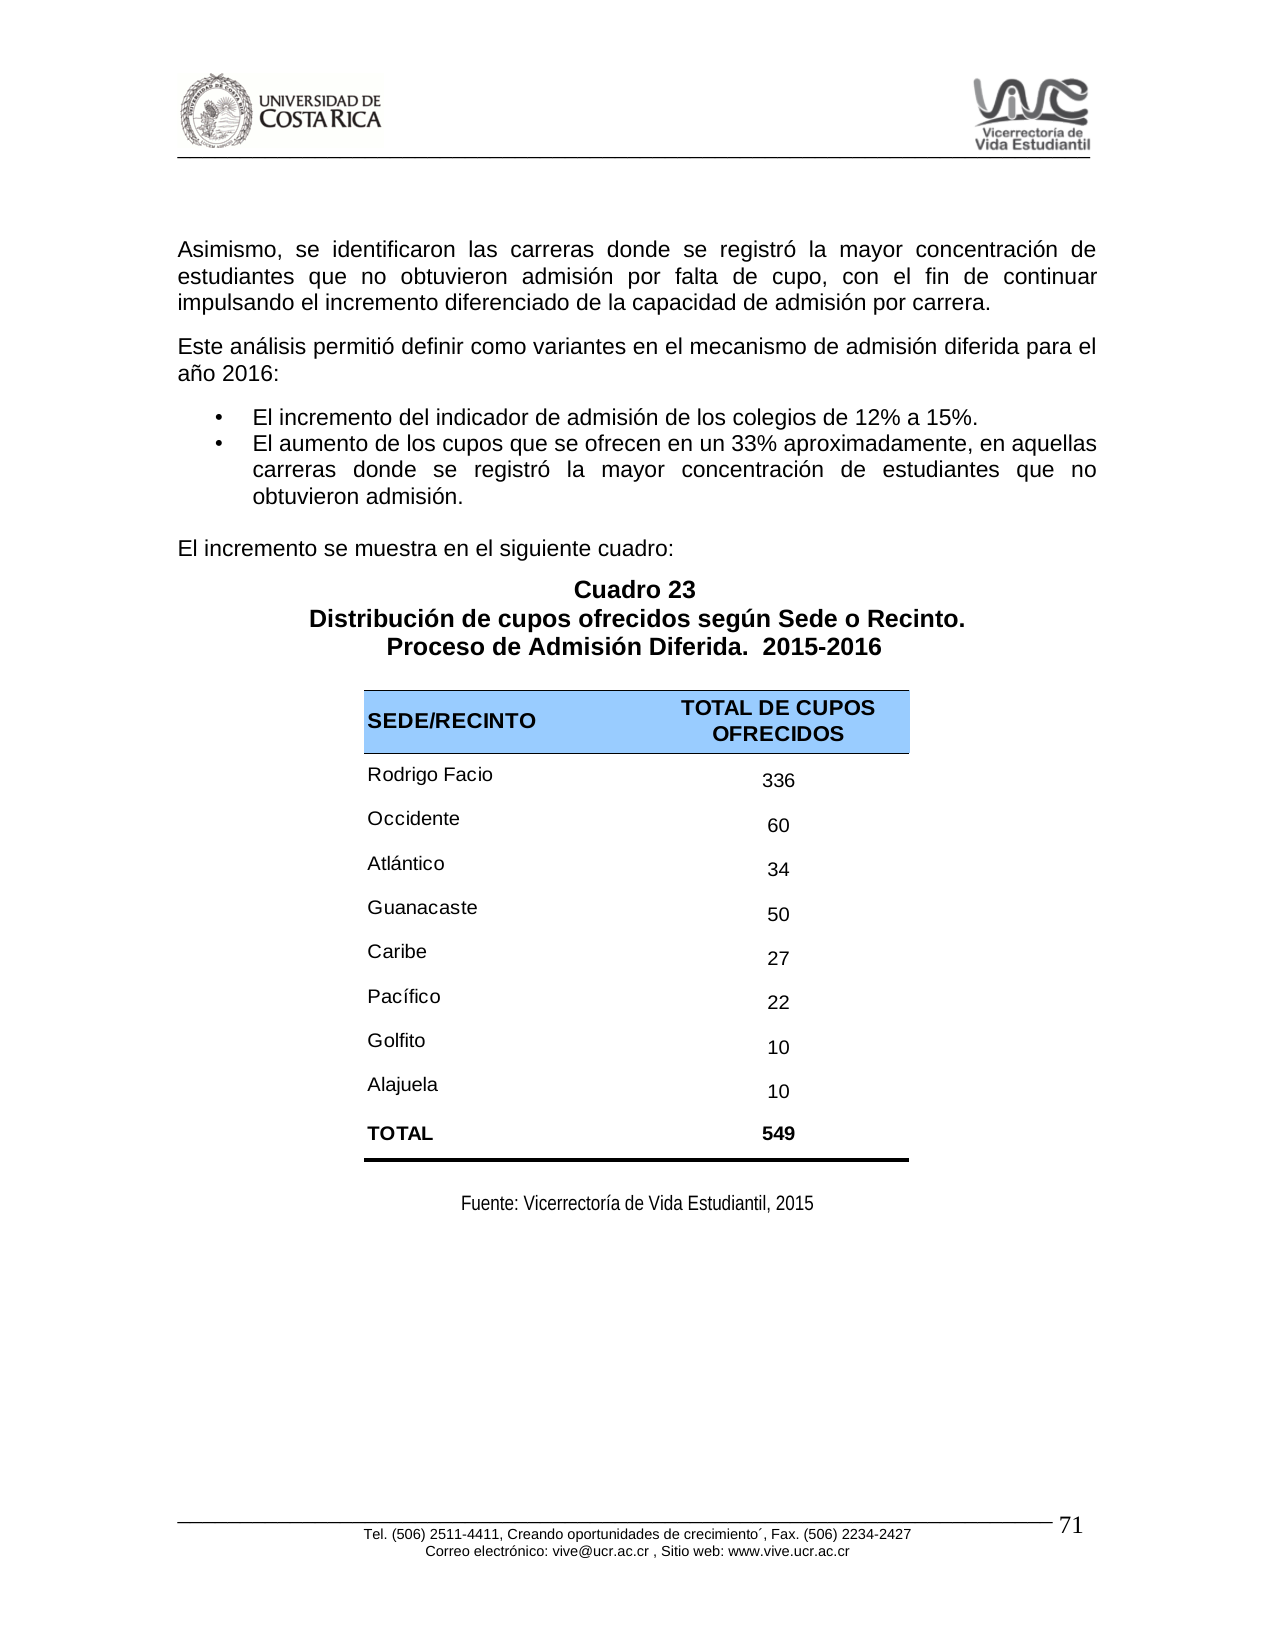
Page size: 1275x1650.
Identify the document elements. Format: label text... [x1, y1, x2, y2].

text Fuente: Vicerrectoría de Vida Estudiantil, 2015 [177, 1191, 1098, 1215]
text Proceso de Admisión Diferida. 2015-2016 [171, 632, 1098, 661]
text Este análisis permitió definir como variantes en el mecanismo de admisión diferida para el año 2016: [177, 333, 1098, 386]
text Cuadro 23 Distribución de cupos ofrecidos según Sede o Recinto. [171, 575, 1098, 632]
text Asimismo, se identificaron las carreras donde se registró la mayor concentración de estudiantes que no obtuvieron admisión por falta de cupo, con el fin de continuar impulsando el incremento diferenciado de la capacidad de admisión por carrera. [177, 236, 1098, 316]
list El aumento de los cupos que se ofrecen en un 33% aproximadamente, en aquellas carreras donde se registró la mayor concentración de estudiantes que no obtuvieron admisión. [215, 430, 1098, 509]
list El incremento del indicador de admisión de los colegios de 12% a 15%. [215, 404, 1098, 430]
list El incremento se muestra en el siguiente cuadro: [177, 535, 1098, 562]
